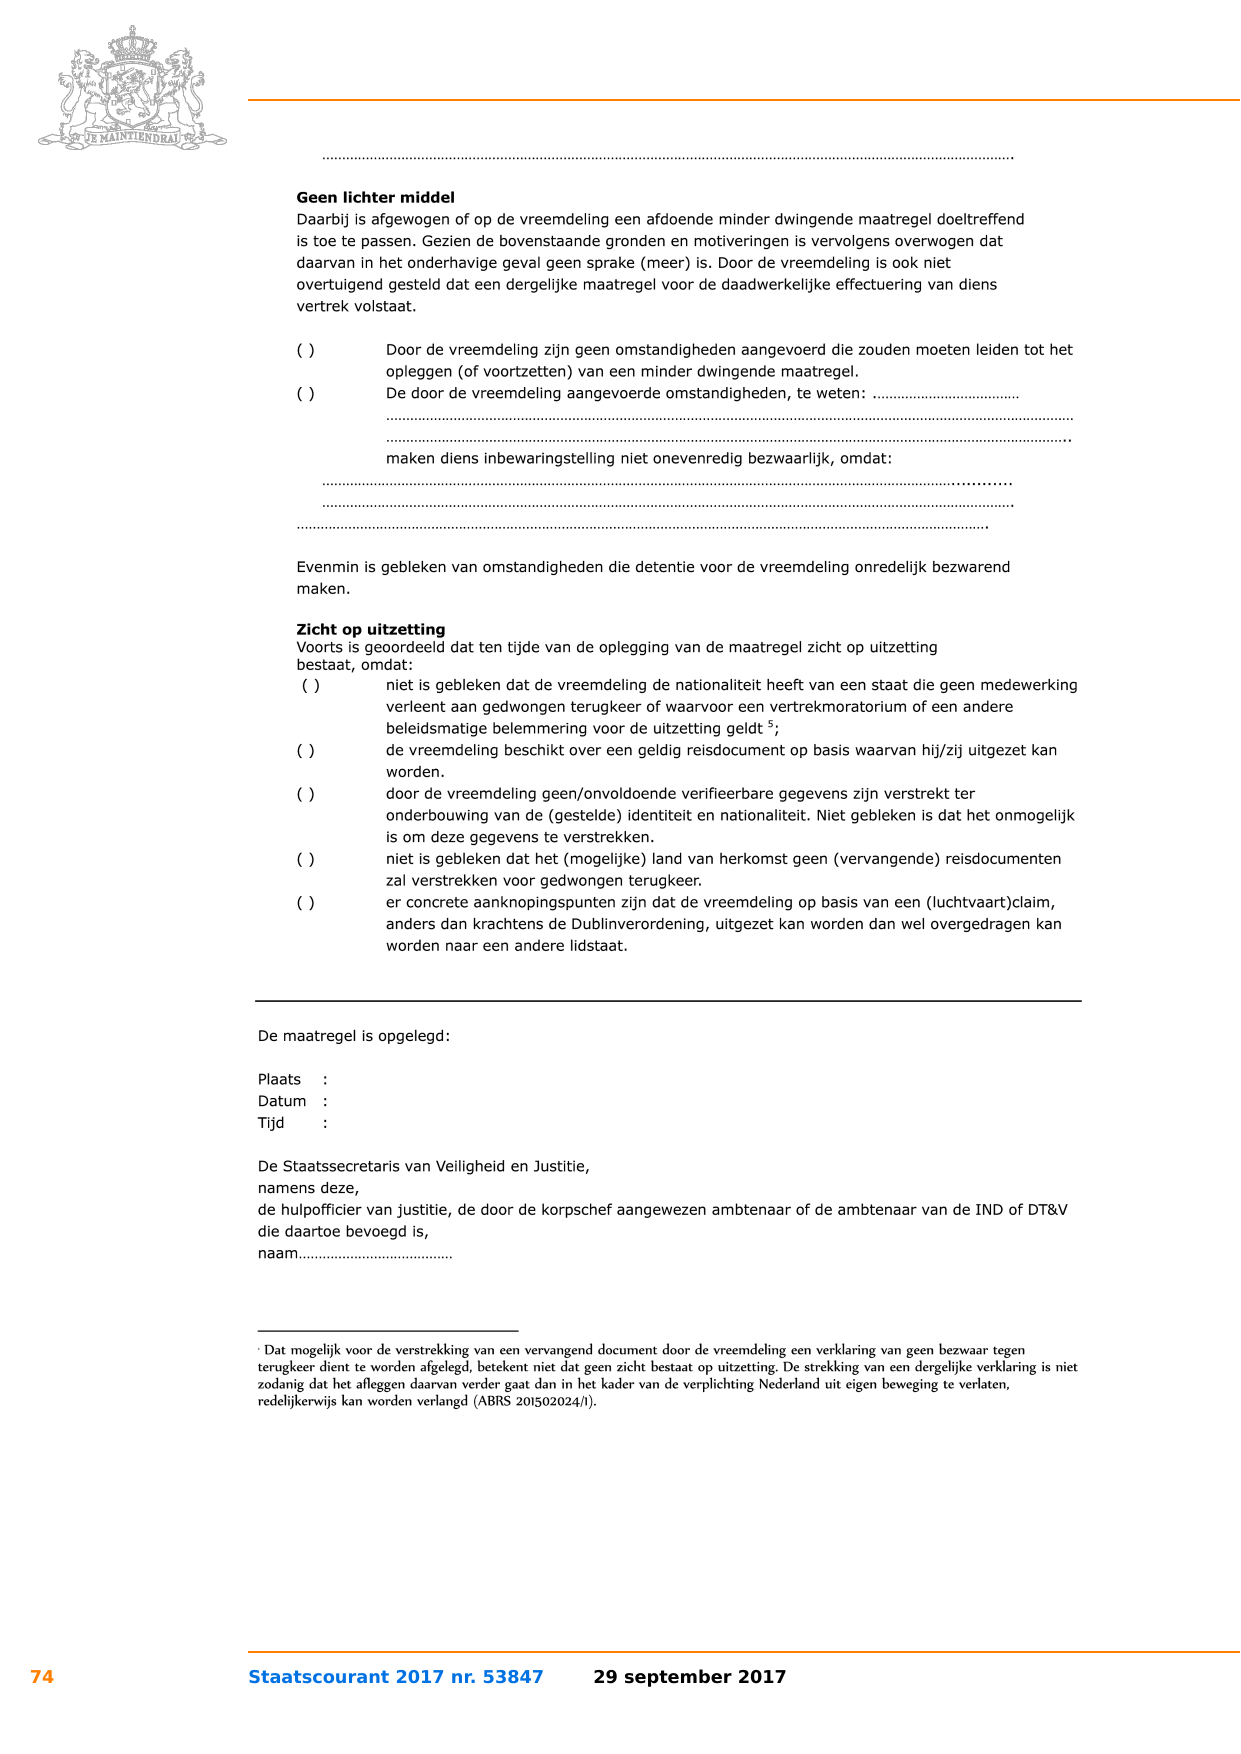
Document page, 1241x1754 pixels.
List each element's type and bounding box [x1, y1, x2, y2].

picture [248, 151, 1134, 1416]
picture [38, 25, 227, 150]
